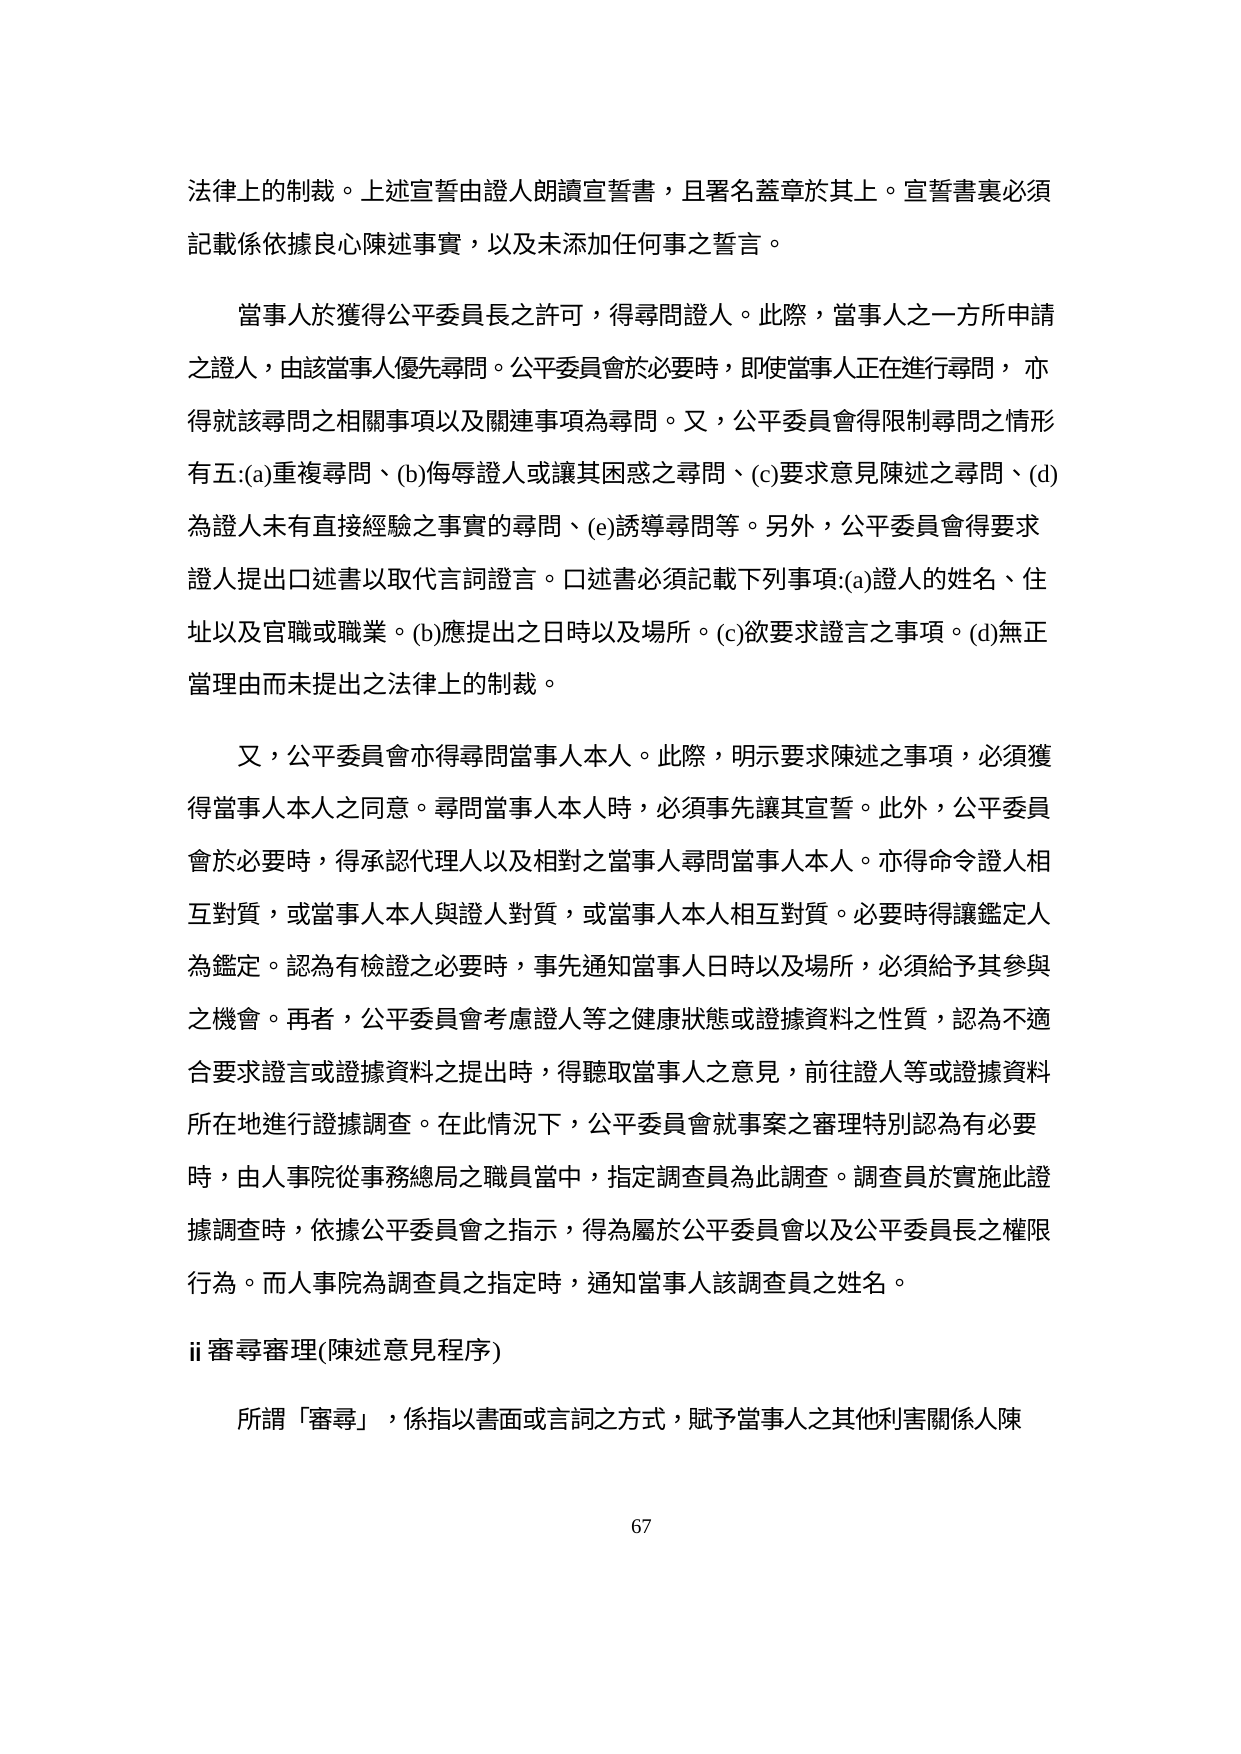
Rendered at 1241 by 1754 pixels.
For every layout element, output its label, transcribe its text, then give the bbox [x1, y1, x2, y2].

text 又，公平委員會亦得尋問當事人本人。此際，明示要求陳述之事項，必須獲得當事人本人之同意。尋問當事人本人時，必須事先讓其宣誓。此外，公平委員會於必要時，得承認代理人以及相對之當事人尋問當事人本人。亦得命令證人相互對質，或當事人本人與證人對質，或當事人本人相互對質。必要時得讓鑑定人為鑑定。認為有檢證之必要時，事先通知當事人日時以及場所，必須給予其參與之機會。再者，公平委員會考慮證人等之健康狀態或證據資料之性質，認為不適合要求證言或證據資料之提出時，得聽取當事人之意見，前往證人等或證據資料所在地進行證據調查。在此情況下，公平委員會就事案之審理特別認為有必要時，由人事院從事務總局之職員當中，指定調查員為此調查。調查員於實施此證據調查時，依據公平委員會之指示，得為屬於公平委員會以及公平委員長之權限行為。而人事院為調查員之指定時，通知當事人該調查員之姓名。 [187, 738, 1054, 1299]
text ⅱ審尋審理(陳述意見程序) [187, 1333, 1078, 1368]
text 當事人於獲得公平委員長之許可，得尋問證人。此際，當事人之一方所申請之證人，由該當事人優先尋問。公平委員會於必要時，即使當事人正在進行尋問， 亦得就該尋問之相關事項以及關連事項為尋問。又，公平委員會得限制尋問之情形有五:(a)重複尋問、(b)侮辱證人或讓其困惑之尋問、(c)要求意見陳述之尋問、(d)為證人未有直接經驗之事實的尋問、(e)誘導尋問等。另外，公平委員會得要求證人提出口述書以取代言詞證言。口述書必須記載下列事項:(a)證人的姓名、住址以及官職或職業。(b)應提出之日時以及場所。(c)欲要求證言之事項。(d)無正當理由而未提出之法律上的制裁。 [187, 298, 1060, 701]
text 67 [227, 1514, 1055, 1538]
text 法律上的制裁。上述宣誓由證人朗讀宣誓書，且署名蓋章於其上。宣誓書裏必須記載係依據良心陳述事實，以及未添加任何事之誓言。 [187, 174, 1054, 260]
text 所謂「審尋」，係指以書面或言詞之方式，賦予當事人之其他利害關係人陳 [237, 1401, 1078, 1435]
